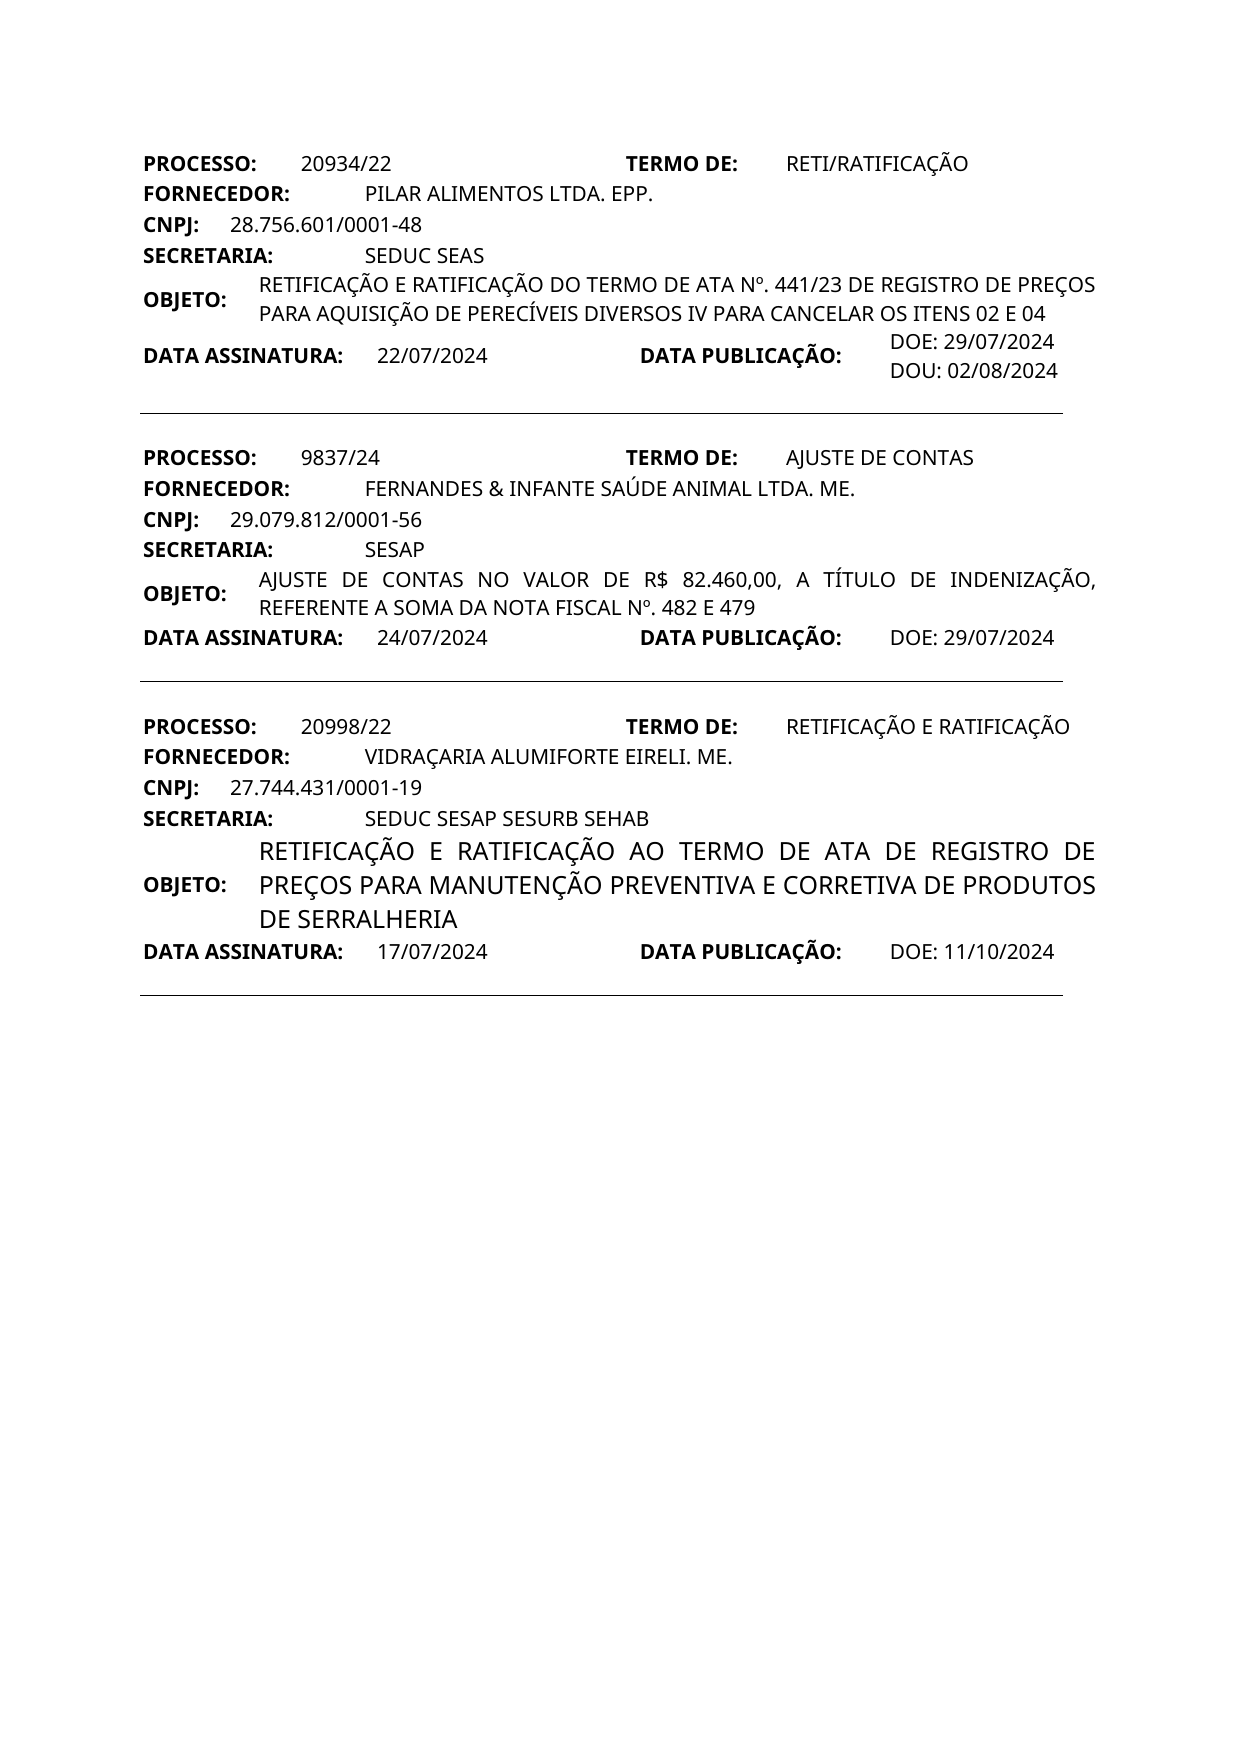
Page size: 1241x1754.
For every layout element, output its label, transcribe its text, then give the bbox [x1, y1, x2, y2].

table_cell 24/07/2024 [370, 622, 632, 653]
table_header PROCESSO: [136, 148, 293, 178]
table_header AJUSTE DE CONTAS [779, 442, 1104, 473]
table_cell SEDUC SESAP SESURB SEHAB [357, 803, 1104, 833]
table_header 9837/24 [293, 442, 618, 473]
table_cell 22/07/2024 [370, 328, 632, 384]
table_cell CNPJ: [136, 504, 222, 534]
table_header TERMO DE: [618, 711, 778, 741]
table_cell DATA ASSINATURA: [136, 328, 369, 384]
table_cell VIDRAÇARIA ALUMIFORTE EIRELI. ME. [357, 741, 1104, 772]
table_cell DOE: 11/10/2024 [882, 936, 1104, 966]
table_cell OBJETO: [136, 271, 251, 327]
table_cell CNPJ: [136, 209, 222, 240]
table_header TERMO DE: [618, 148, 778, 178]
table_cell SECRETARIA: [136, 803, 357, 833]
table_cell DATA PUBLICAÇÃO: [632, 622, 882, 653]
table_header PROCESSO: [136, 442, 293, 473]
table_cell SEDUC SEAS [357, 240, 1104, 271]
table_cell DOE: 29/07/2024 DOU: 02/08/2024 [882, 328, 1104, 384]
table_cell FORNECEDOR: [136, 178, 357, 209]
table_cell FORNECEDOR: [136, 473, 357, 504]
table_cell OBJETO: [136, 565, 251, 622]
table_cell SECRETARIA: [136, 240, 357, 271]
table_cell DOE: 29/07/2024 [882, 622, 1104, 653]
table_cell SECRETARIA: [136, 534, 357, 565]
table_cell FERNANDES & INFANTE SAÚDE ANIMAL LTDA. ME. [357, 473, 1104, 504]
table_header RETI/RATIFICAÇÃO [779, 148, 1104, 178]
table_header TERMO DE: [618, 442, 778, 473]
table_cell DATA ASSINATURA: [136, 936, 369, 966]
table_cell DATA ASSINATURA: [136, 622, 369, 653]
table_cell CNPJ: [136, 772, 222, 803]
table_header RETIFICAÇÃO E RATIFICAÇÃO [779, 711, 1104, 741]
table_cell SESAP [357, 534, 1104, 565]
table_cell AJUSTE DE CONTAS NO VALOR DE r$ 82.460,00, A TÍTULO DE INDENIZAÇÃO, REFERENTE A SOMA DA NOTA FISCAL Nº. 482 E 479 [251, 565, 1104, 622]
table_cell 29.079.812/0001-56 [223, 504, 1104, 534]
table_cell DATA PUBLICAÇÃO: [632, 936, 882, 966]
table_cell RETIFICAÇÃO E RATIFICAÇÃO AO TERMO DE ATA DE REGISTRO DE PREÇOS PARA MANUTENÇÃO PREVENTIVA E CORRETIVA DE PRODUTOS DE SERRALHERIA [251, 834, 1104, 936]
table_header PROCESSO: [136, 711, 293, 741]
table_header 20998/22 [293, 711, 618, 741]
table_header 20934/22 [293, 148, 618, 178]
table_cell PILAR ALIMENTOS LTDA. EPP. [357, 178, 1104, 209]
table_cell FORNECEDOR: [136, 741, 357, 772]
table_cell 27.744.431/0001-19 [223, 772, 1104, 803]
table_cell 28.756.601/0001-48 [223, 209, 1104, 240]
table_cell 17/07/2024 [370, 936, 632, 966]
table_cell RETIFICAÇÃO E RATIFICAÇÃO DO TERMO DE ATA Nº. 441/23 DE REGISTRO DE PREÇOS PARA AQUISIÇÃO DE PERECÍVEIS DIVERSOS IV PARA CANCELAR OS ITENS 02 E 04 [251, 271, 1104, 327]
table_cell DATA PUBLICAÇÃO: [632, 328, 882, 384]
table_cell OBJETO: [136, 834, 251, 936]
